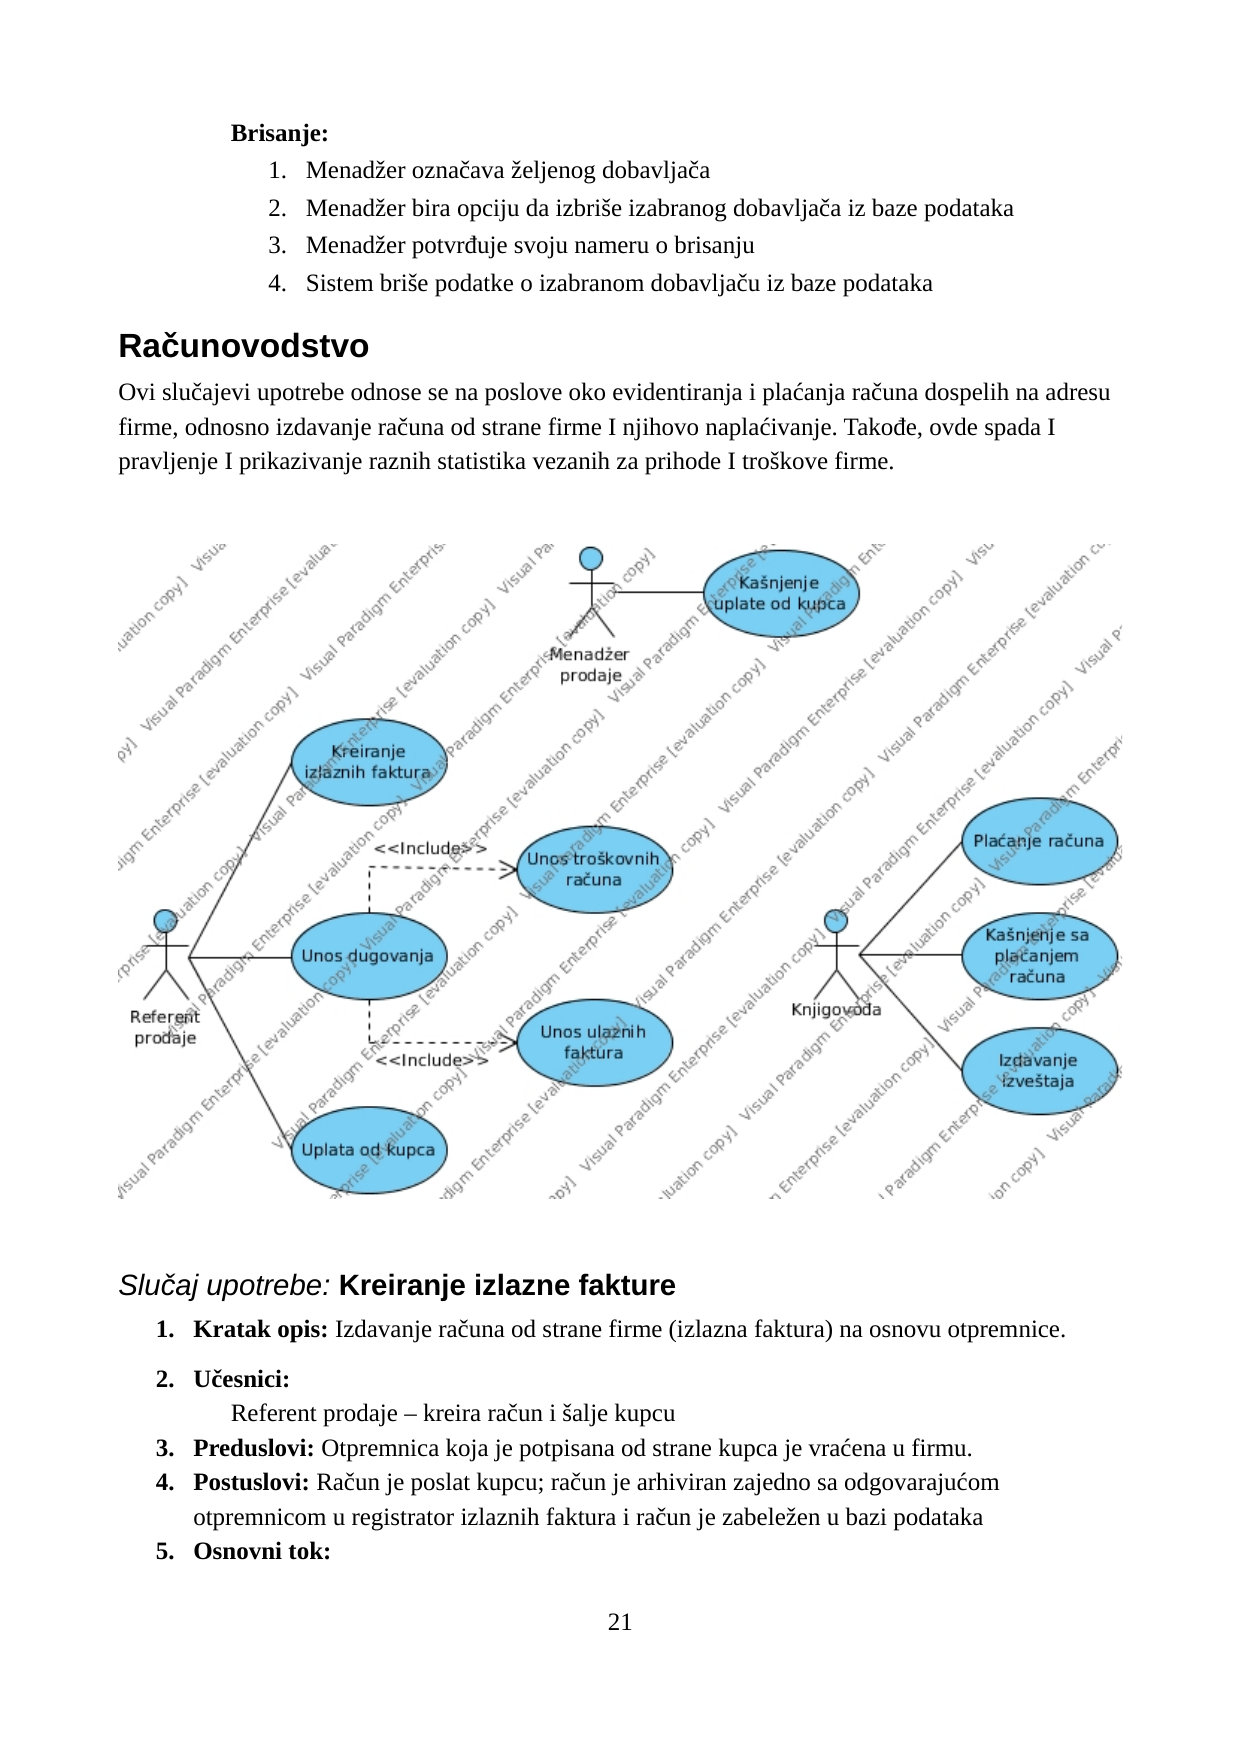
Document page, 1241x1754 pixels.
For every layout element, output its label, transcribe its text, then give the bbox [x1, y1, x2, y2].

list Menadžer označava željenog dobavljača [268, 156, 1122, 184]
list Preduslovi: Otpremnica koja je potpisana od strane kupca je vraćena u firmu. [156, 1433, 1122, 1461]
list Sistem briše podatke o izabranom dobavljaču iz baze podataka [268, 268, 1122, 296]
list Referent prodaje – kreira račun i šalje kupcu [231, 1398, 1122, 1427]
list Menadžer bira opciju da izbriše izabranog dobavljača iz baze podataka [268, 193, 1122, 222]
list Osnovni tok: [156, 1536, 1122, 1565]
list Brisanje: [231, 118, 1122, 147]
subtitle Slučaj upotrebe: Kreiranje izlazne fakture [118, 1268, 1122, 1302]
list Postuslovi: Račun je poslat kupcu; račun je arhiviran zajedno sa odgovarajućom otpremnicom u registrator izlaznih faktura i račun je zabeležen u bazi podataka [156, 1467, 1122, 1530]
text Ovi slučajevi upotrebe odnose se na poslove oko evidentiranja i plaćanja računa dospelih na adresu firme, odnosno izdavanje računa od strane firme I njihovo naplaćivanje. Takođe, ovde spada I pravljenje I prikazivanje raznih statistika vezanih za prihode I troškove firme. [118, 377, 1122, 475]
list Menadžer potvrđuje svoju nameru o brisanju [268, 230, 1122, 259]
picture [118, 544, 1123, 1199]
list Kratak opis: Izdavanje računa od strane firme (izlazna faktura) na osnovu otpremnice. [156, 1314, 1122, 1343]
subtitle Računovodstvo [118, 326, 1122, 364]
list Učesnici: [156, 1364, 1122, 1392]
